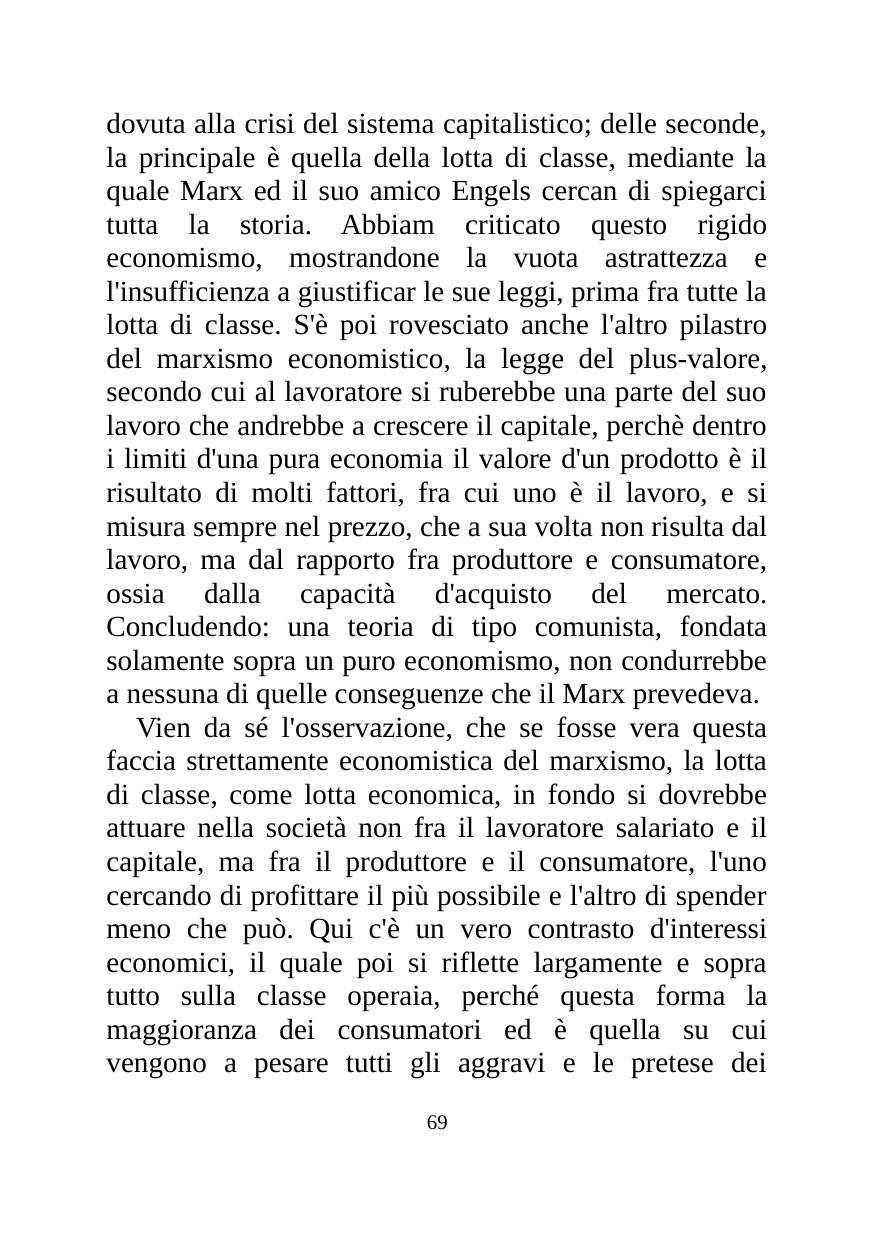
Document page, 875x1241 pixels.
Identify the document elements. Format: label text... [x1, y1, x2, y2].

text Vien da sé l'osservazione, che se fosse vera questa faccia strettamente economistica del marxismo, la lotta di classe, come lotta economica, in fondo si dovrebbe attuare nella società non fra il lavoratore salariato e il capitale, ma fra il produttore e il consumatore, l'uno cercando di profittare il più possibile e l'altro di spender meno che può. Qui c'è un vero contrasto d'interessi economici, il quale poi si riflette largamente e sopra tutto sulla classe operaia, perché questa forma la maggioranza dei consumatori ed è quella su cui vengono a pesare tutti gli aggravi e le pretese dei [106, 710, 768, 1079]
text dovuta alla crisi del sistema capitalistico; delle seconde, la principale è quella della lotta di classe, mediante la quale Marx ed il suo amico Engels cercan di spiegarci tutta la storia. Abbiam criticato questo rigido economismo, mostrandone la vuota astrattezza e l'insufficienza a giustificar le sue leggi, prima fra tutte la lotta di classe. S'è poi rovesciato anche l'altro pilastro del marxismo economistico, la legge del plus-valore, secondo cui al lavoratore si ruberebbe una parte del suo lavoro che andrebbe a crescere il capitale, perchè dentro i limiti d'una pura economia il valore d'un prodotto è il risultato di molti fattori, fra cui uno è il lavoro, e si misura sempre nel prezzo, che a sua volta non risulta dal lavoro, ma dal rapporto fra produttore e consumatore, ossia dalla capacità d'acquisto del mercato. Concludendo: una teoria di tipo comunista, fondata solamente sopra un puro economismo, non condurrebbe a nessuna di quelle conseguenze che il Marx prevedeva. [106, 106, 768, 710]
